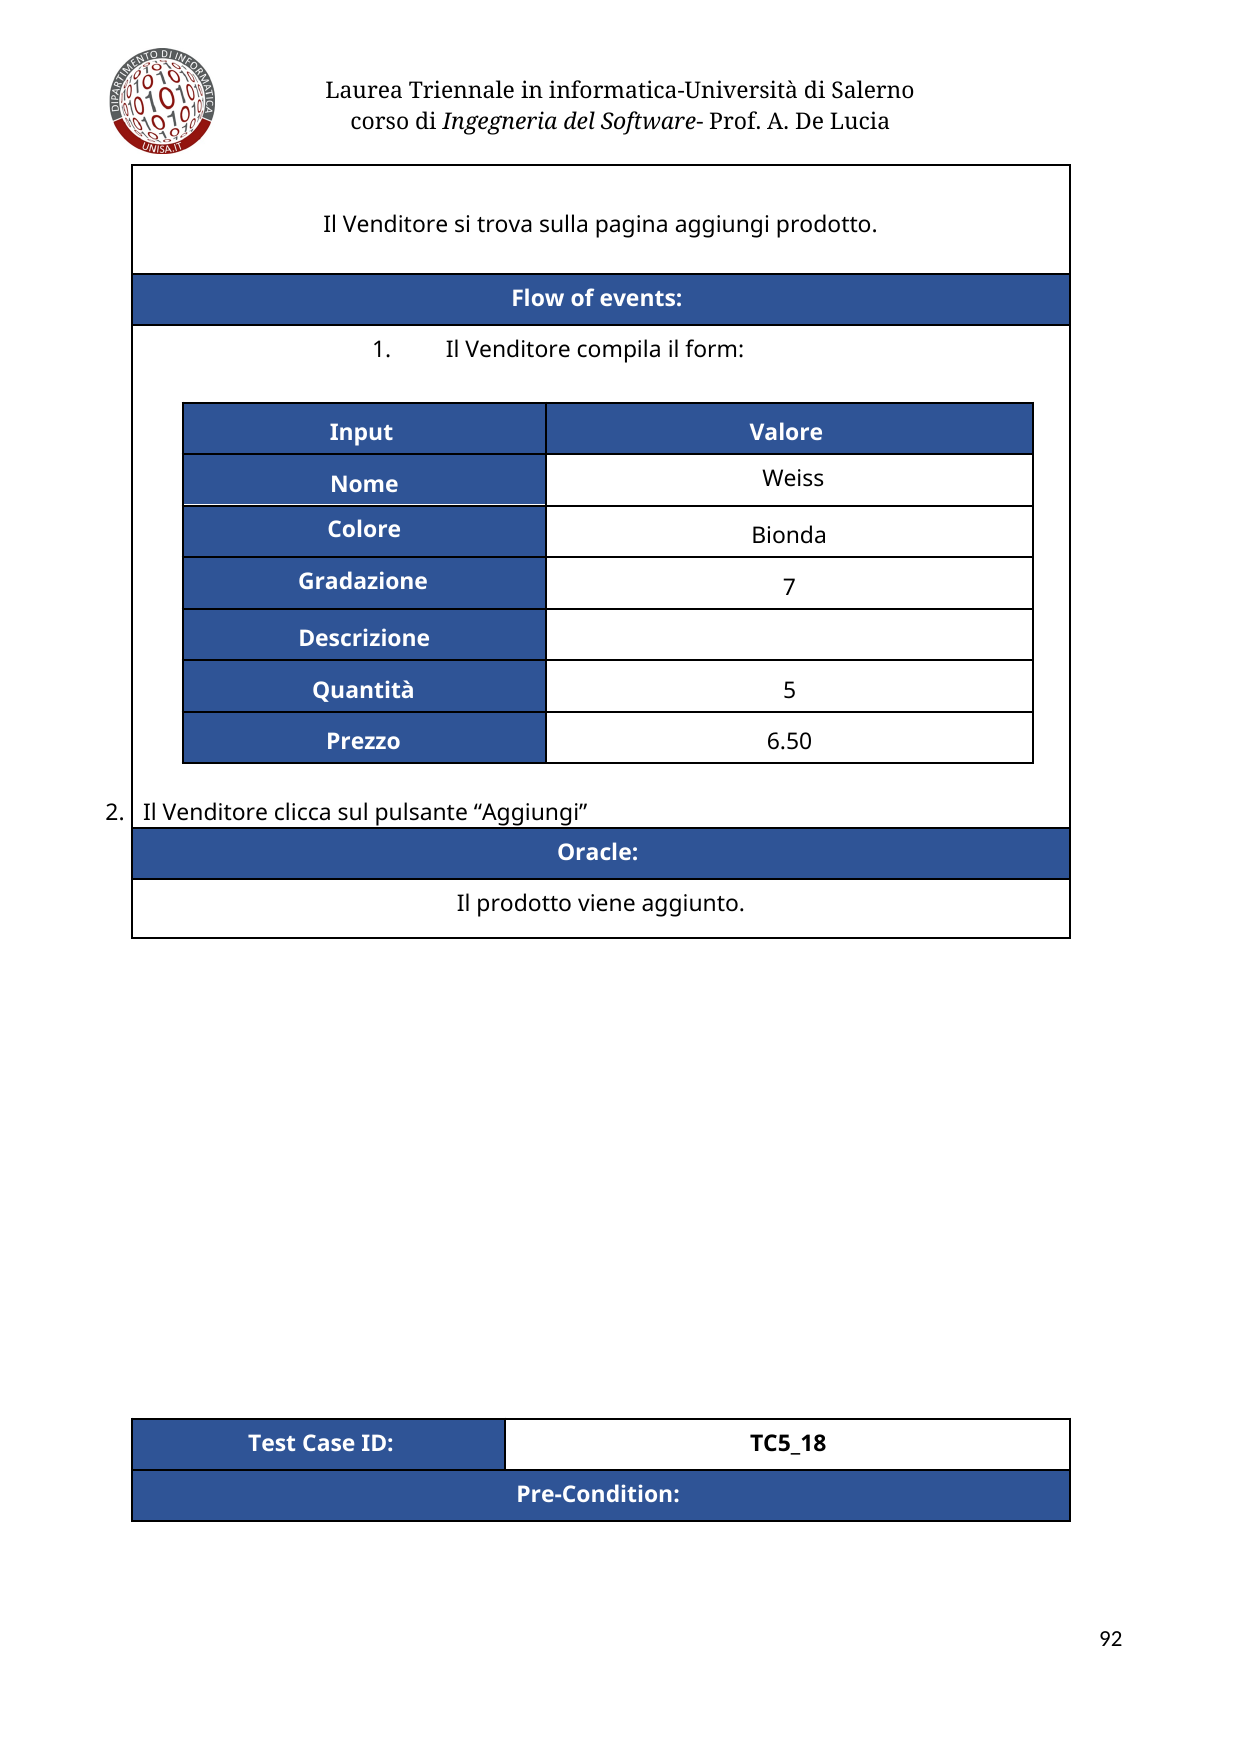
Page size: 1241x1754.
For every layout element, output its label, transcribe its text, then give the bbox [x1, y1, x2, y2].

table_cell Weiss [547, 455, 1032, 504]
table_header Test Case ID: [133, 1420, 504, 1469]
table_cell Oracle: [133, 829, 1069, 878]
table_cell Descrizione [184, 610, 545, 659]
table_cell Colore [184, 507, 545, 556]
table_cell 5 [547, 661, 1032, 711]
table_header Input [184, 404, 545, 453]
table_cell Prezzo [184, 713, 545, 762]
table_cell Il prodotto viene aggiunto. [133, 880, 1069, 937]
table_cell Nome [184, 455, 545, 504]
table_cell 7 [547, 558, 1032, 608]
table_cell Il Venditore compila il form: Il Venditore clicca sul pulsante “Aggiungi” [133, 326, 1069, 827]
table_cell Flow of events: [133, 275, 1069, 324]
table_cell [547, 610, 1032, 659]
table_cell Pre-Condition: [133, 1471, 1069, 1520]
table_cell Quantità [184, 661, 545, 711]
table_header TC5_18 [506, 1420, 1069, 1469]
table_cell Gradazione [184, 558, 545, 608]
table_header Valore [547, 404, 1032, 453]
table_cell Bionda [547, 507, 1032, 556]
table_cell Il Venditore si trova sulla pagina aggiungi prodotto. [133, 166, 1069, 273]
table_cell 6.50 [547, 713, 1032, 762]
